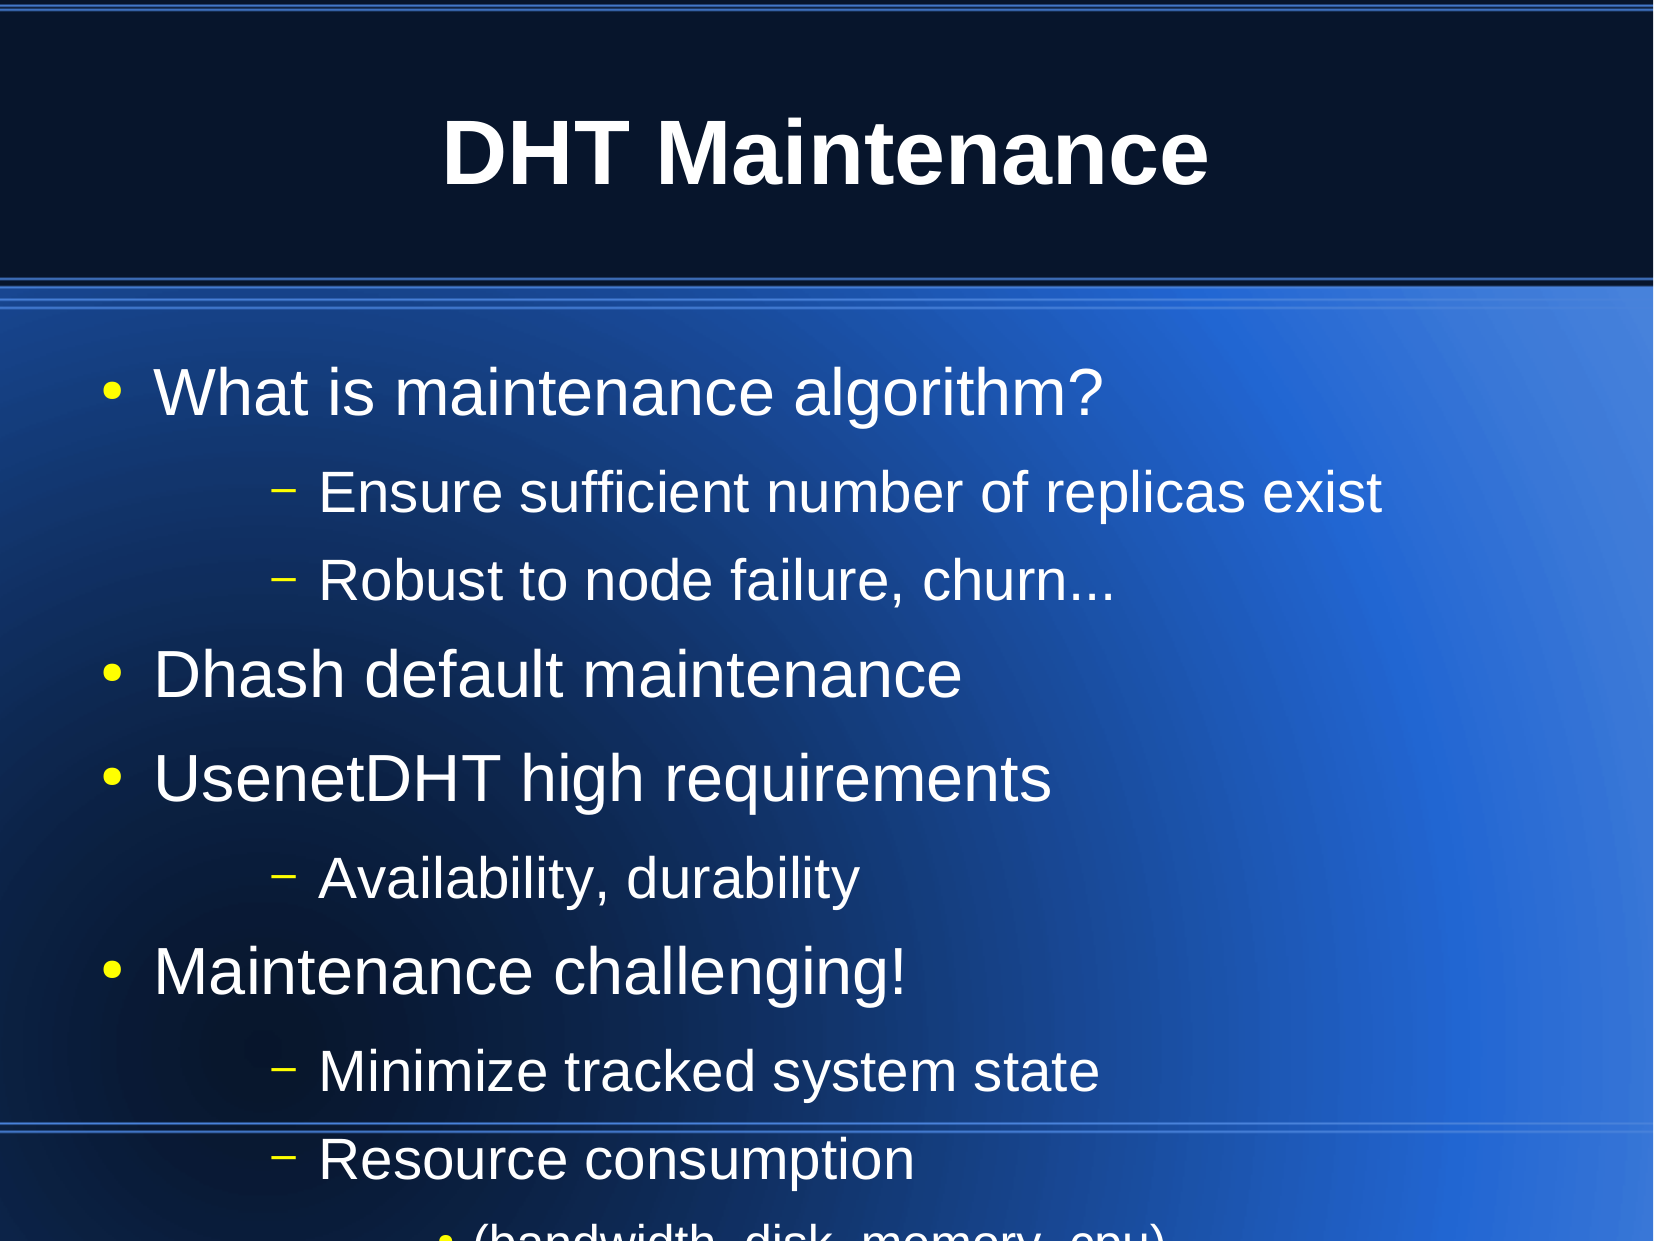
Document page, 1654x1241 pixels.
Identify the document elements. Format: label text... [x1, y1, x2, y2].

list What is maintenance algorithm? Ensure sufficient number of replicas exist Robust to node failure, churn... Dhash default maintenance UsenetDHT high requirements Availability, durability Maintenance challenging! Minimize tracked system state Resource consumption (bandwidth, disk, memory, cpu) Also, object expiration! [82, 355, 1571, 1241]
title DHT Maintenance [82, 49, 1571, 257]
picture [0, 0, 1654, 1241]
